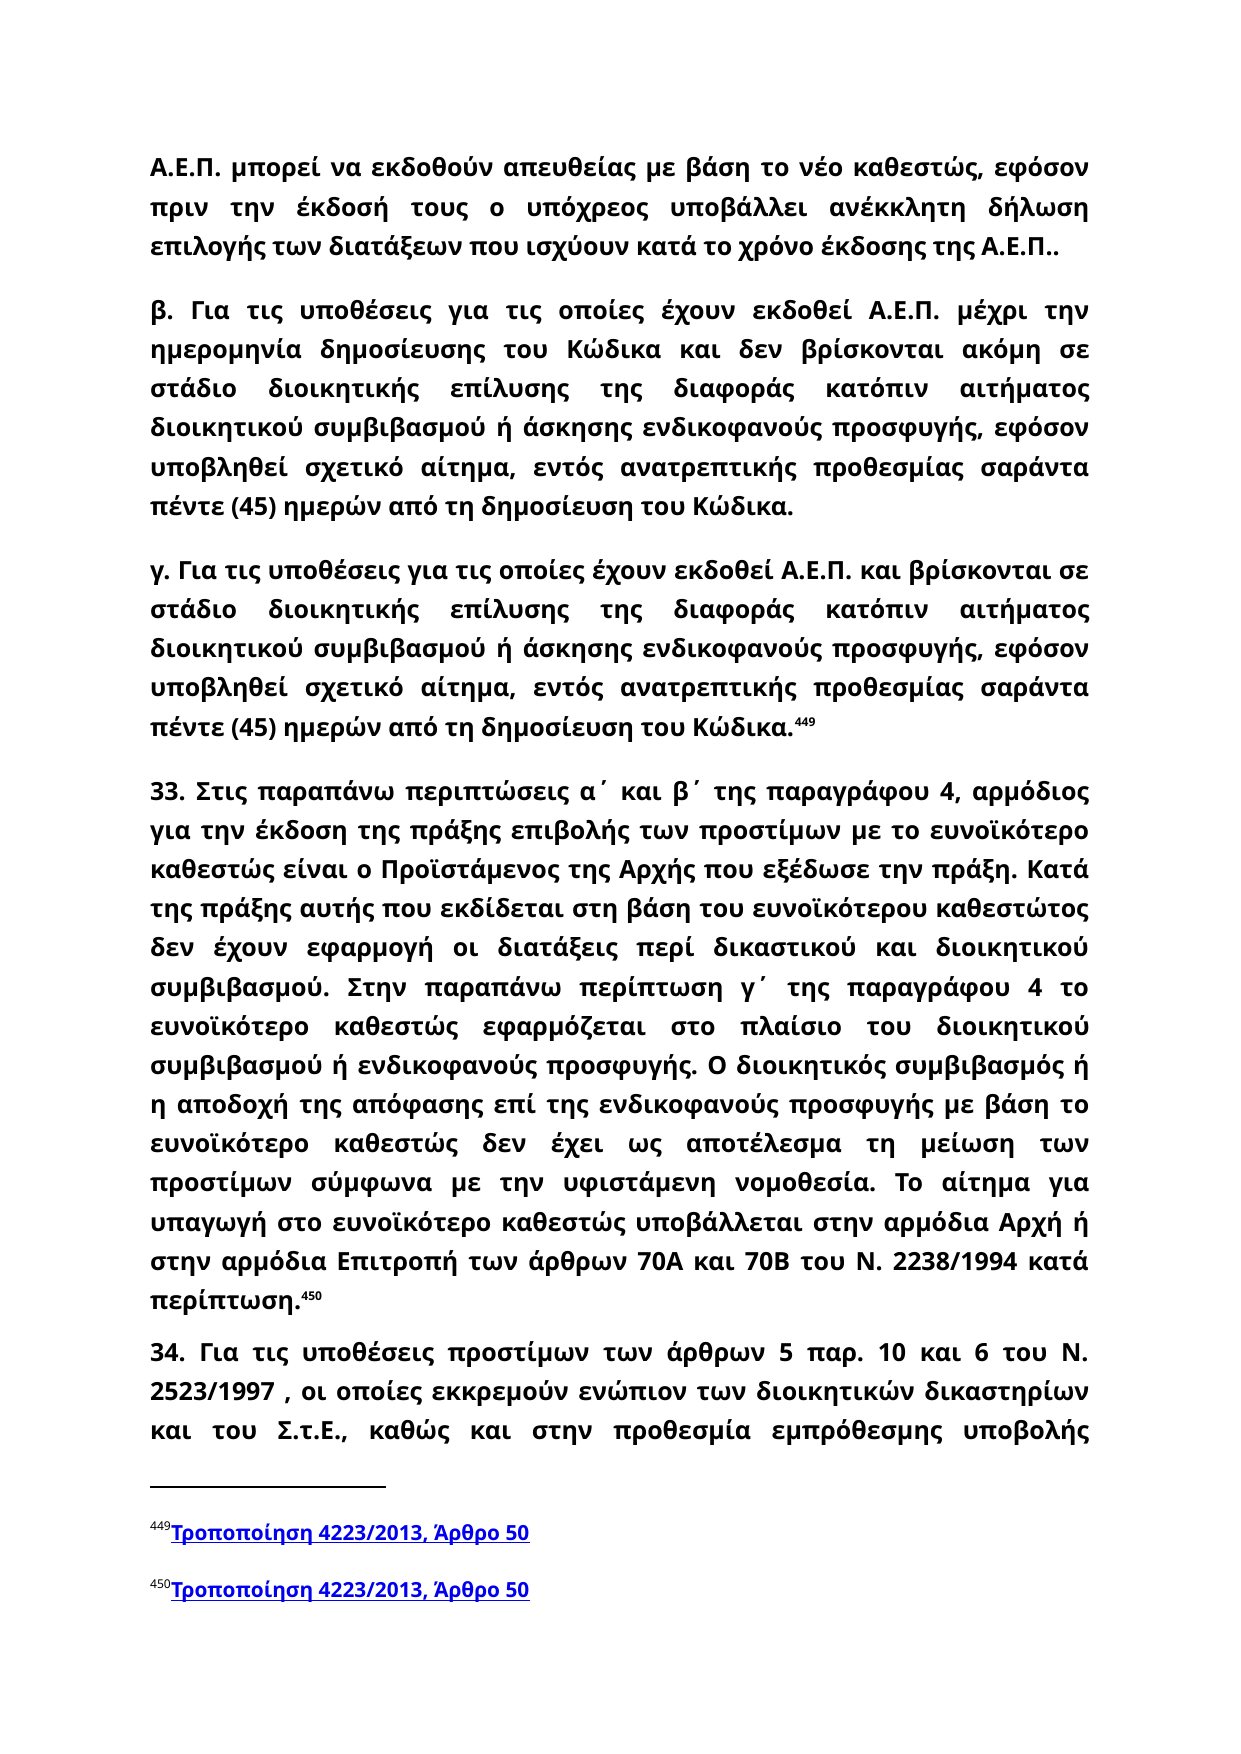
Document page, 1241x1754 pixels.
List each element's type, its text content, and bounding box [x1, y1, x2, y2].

text 33. Στις παραπάνω περιπτώσεις α΄ και β΄ της παραγράφου 4, αρμόδιος για την έκδοση της πράξης επιβολής των προστίμων με το ευνοϊκότερο καθεστώς είναι ο Προϊστάμενος της Αρχής που εξέδωσε την πράξη. Κατά της πράξης αυτής που εκδίδεται στη βάση του ευνοϊκότερου καθεστώτος δεν έχουν εφαρμογή οι διατάξεις περί δικαστικού και διοικητικού συμβιβασμού. Στην παραπάνω περίπτωση γ΄ της παραγράφου 4 το ευνοϊκότερο καθεστώς εφαρμόζεται στο πλαίσιο του διοικητικού συμβιβασμού ή ενδικοφανούς προσφυγής. Ο διοικητικός συμβιβασμός ή η αποδοχή της απόφασης επί της ενδικοφανούς προσφυγής με βάση το ευνοϊκότερο καθεστώς δεν έχει ως αποτέλεσμα τη μείωση των προστίμων σύμφωνα με την υφιστάμενη νομοθεσία. Το αίτημα για υπαγωγή στο ευνοϊκότερο καθεστώς υποβάλλεται στην αρμόδια Αρχή ή στην αρμόδια Επιτροπή των άρθρων 70Α και 70Β του Ν. 2238/1994 κατά περίπτωση. [150, 773, 1090, 1317]
text Τροποποίηση 4223/2013, Άρθρο 50 [150, 1576, 1090, 1604]
text β. Για τις υποθέσεις για τις οποίες έχουν εκδοθεί Α.Ε.Π. μέχρι την ημερομηνία δημοσίευσης του Κώδικα και δεν βρίσκονται ακόμη σε στάδιο διοικητικής επίλυσης της διαφοράς κατόπιν αιτήματος διοικητικού συμβιβασμού ή άσκησης ενδικοφανούς προσφυγής, εφόσον υποβληθεί σχετικό αίτημα, εντός ανατρεπτικής προθεσμίας σαράντα πέντε (45) ημερών από τη δημοσίευση του Κώδικα. [150, 292, 1090, 522]
text Α.Ε.Π. μπορεί να εκδοθούν απευθείας με βάση το νέο καθεστώς, εφόσον πριν την έκδοσή τους ο υπόχρεος υποβάλλει ανέκκλητη δήλωση επιλογής των διατάξεων που ισχύουν κατά το χρόνο έκδοσης της Α.Ε.Π.. [150, 150, 1090, 262]
text Τροποποίηση 4223/2013, Άρθρο 50 [150, 1518, 1090, 1546]
text 34. Για τις υποθέσεις προστίμων των άρθρων 5 παρ. 10 και 6 του Ν. 2523/1997 , οι οποίες εκκρεμούν ενώπιον των διοικητικών δικαστηρίων και του Σ.τ.Ε., καθώς και στην προθεσμία εμπρόθεσμης υποβολής [150, 1334, 1090, 1447]
text γ. Για τις υποθέσεις για τις οποίες έχουν εκδοθεί Α.Ε.Π. και βρίσκονται σε στάδιο διοικητικής επίλυσης της διαφοράς κατόπιν αιτήματος διοικητικού συμβιβασμού ή άσκησης ενδικοφανούς προσφυγής, εφόσον υποβληθεί σχετικό αίτημα, εντός ανατρεπτικής προθεσμίας σαράντα πέντε (45) ημερών από τη δημοσίευση του Κώδικα. [150, 552, 1090, 743]
